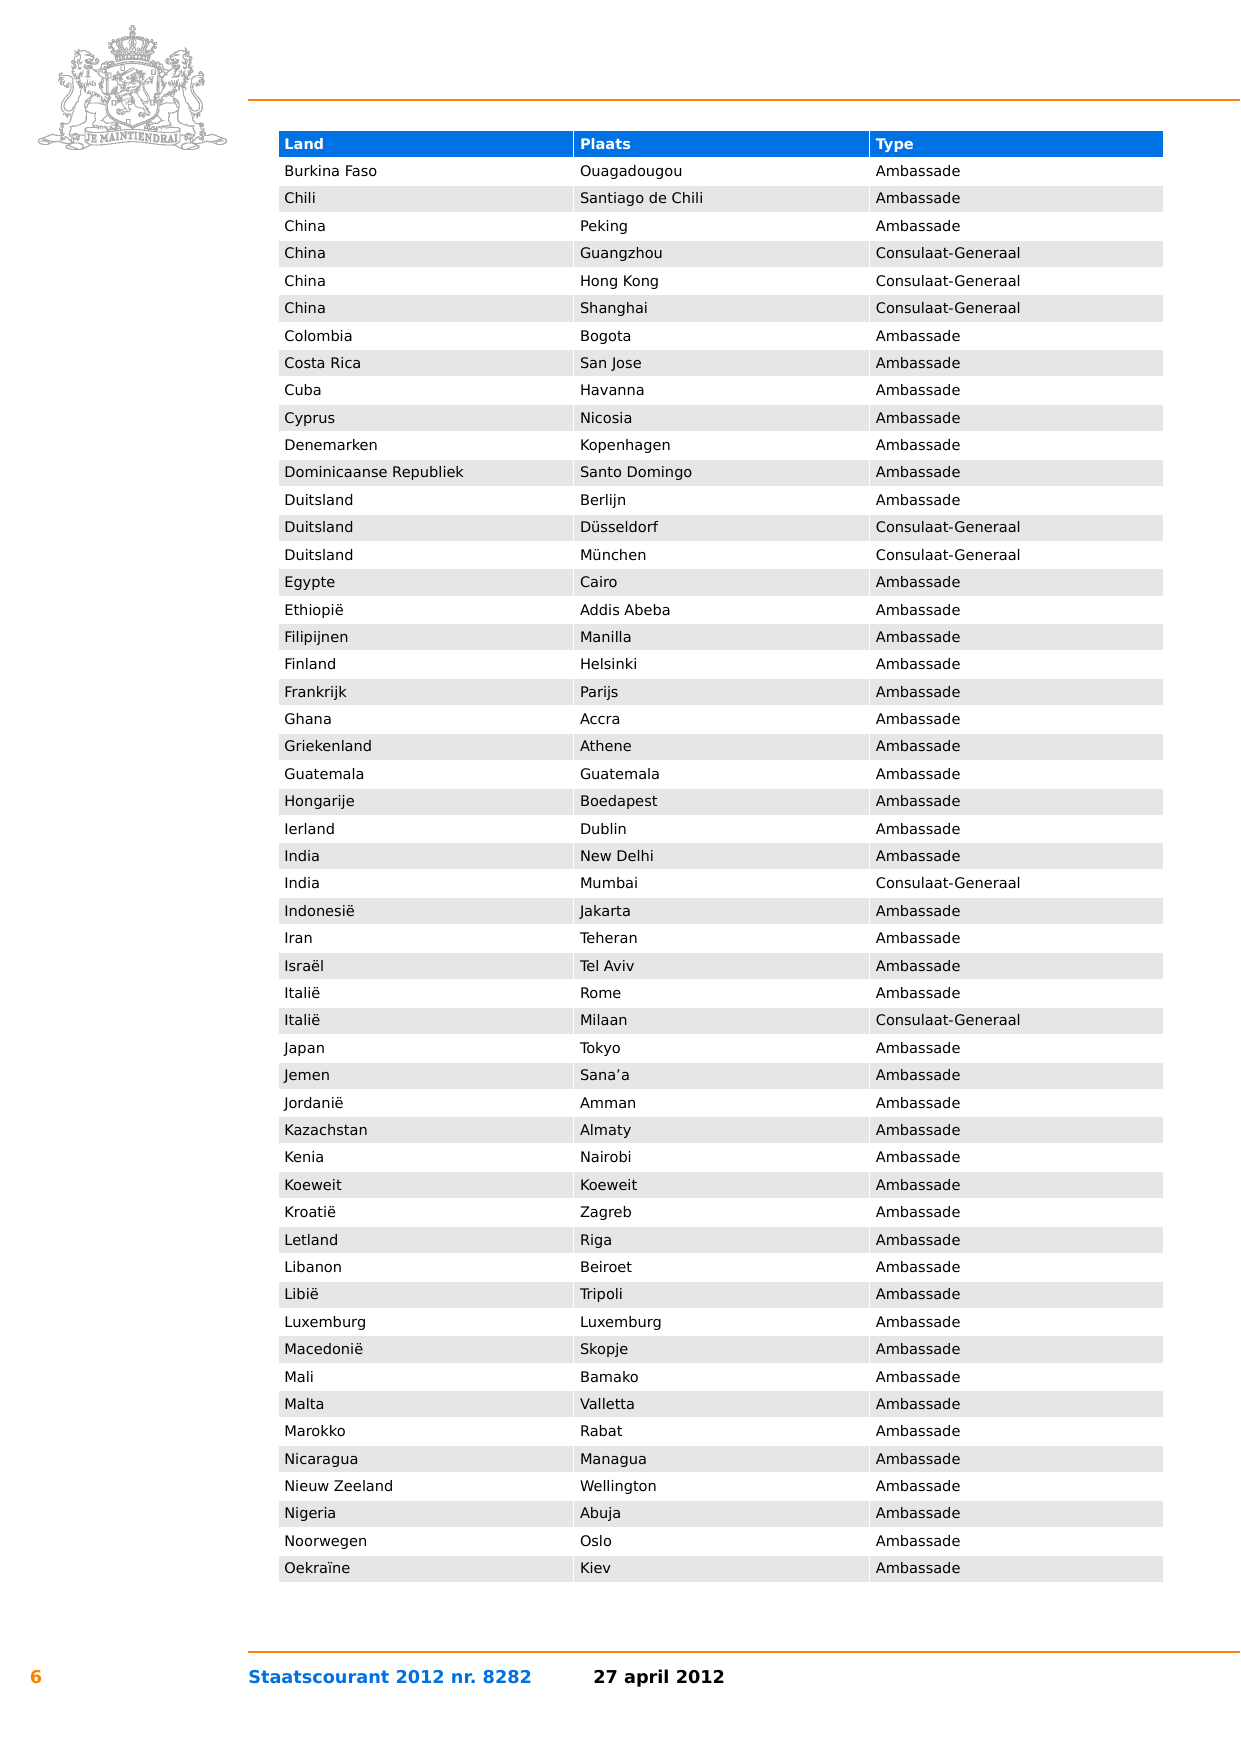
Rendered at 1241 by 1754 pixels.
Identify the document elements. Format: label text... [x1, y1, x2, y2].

table_cell Düsseldorf [574, 515, 869, 541]
table_cell Kopenhagen [574, 432, 869, 459]
table_cell Israël [279, 953, 573, 979]
table_cell Riga [574, 1227, 869, 1253]
table_cell Ambassade [870, 624, 1163, 650]
table_cell Ambassade [870, 734, 1163, 760]
table_cell Mali [279, 1364, 573, 1390]
picture [38, 25, 227, 150]
table_cell Ambassade [870, 706, 1163, 733]
table_cell Ambassade [870, 1172, 1163, 1198]
table_cell Colombia [279, 323, 573, 349]
table_cell Libanon [279, 1254, 573, 1281]
table_cell Valletta [574, 1391, 869, 1417]
table_cell Shanghai [574, 295, 869, 322]
table_cell China [279, 268, 573, 294]
table_cell China [279, 295, 573, 322]
table_cell Japan [279, 1035, 573, 1061]
table_cell Kenia [279, 1145, 573, 1171]
table_cell Teheran [574, 925, 869, 952]
table_cell Nicaragua [279, 1446, 573, 1472]
table_cell Kroatië [279, 1199, 573, 1226]
table_cell Ambassade [870, 1145, 1163, 1171]
table_cell Dominicaanse Republiek [279, 460, 573, 486]
table_header Plaats [574, 131, 869, 157]
table_cell Ambassade [870, 186, 1163, 212]
table_cell München [574, 542, 869, 568]
table_cell Ambassade [870, 323, 1163, 349]
table_cell Tokyo [574, 1035, 869, 1061]
table_cell Guangzhou [574, 241, 869, 267]
table_cell Ambassade [870, 213, 1163, 239]
table_cell Milaan [574, 1008, 869, 1034]
table_cell Guatemala [279, 761, 573, 787]
table_cell Ambassade [870, 816, 1163, 842]
table_cell Ambassade [870, 761, 1163, 787]
table_cell Burkina Faso [279, 158, 573, 185]
table_cell Jemen [279, 1063, 573, 1089]
table_cell China [279, 213, 573, 239]
table_cell Ambassade [870, 1473, 1163, 1500]
table_cell Ambassade [870, 651, 1163, 678]
table_cell Kazachstan [279, 1117, 573, 1143]
table_cell Ambassade [870, 405, 1163, 431]
table_cell Luxemburg [574, 1309, 869, 1335]
table_cell Ierland [279, 816, 573, 842]
table_cell New Delhi [574, 843, 869, 869]
table_cell Zagreb [574, 1199, 869, 1226]
table_cell India [279, 871, 573, 897]
table_cell India [279, 843, 573, 869]
table_cell Havanna [574, 378, 869, 404]
table_cell Consulaat-Generaal [870, 295, 1163, 322]
table_cell Ambassade [870, 1336, 1163, 1363]
table_cell Tel Aviv [574, 953, 869, 979]
table_cell Nicosia [574, 405, 869, 431]
table_cell Hong Kong [574, 268, 869, 294]
table_cell Tripoli [574, 1282, 869, 1308]
table_cell Finland [279, 651, 573, 678]
table_cell Hongarije [279, 789, 573, 815]
table_cell Bogota [574, 323, 869, 349]
table_cell Oekraïne [279, 1556, 573, 1582]
table_cell Addis Abeba [574, 597, 869, 623]
table_cell Wellington [574, 1473, 869, 1500]
table_cell Boedapest [574, 789, 869, 815]
table_cell Ambassade [870, 1199, 1163, 1226]
table_cell Denemarken [279, 432, 573, 459]
table_cell Mumbai [574, 871, 869, 897]
table_cell Ambassade [870, 1391, 1163, 1417]
table_cell Consulaat-Generaal [870, 871, 1163, 897]
table_cell Ambassade [870, 1090, 1163, 1116]
table_cell Ambassade [870, 1282, 1163, 1308]
table_cell Consulaat-Generaal [870, 241, 1163, 267]
table_cell Malta [279, 1391, 573, 1417]
table_cell Koeweit [279, 1172, 573, 1198]
table_cell Ambassade [870, 843, 1163, 869]
table_cell China [279, 241, 573, 267]
table_cell Berlijn [574, 487, 869, 513]
table_cell Oslo [574, 1528, 869, 1554]
table_cell Kiev [574, 1556, 869, 1582]
table_cell Consulaat-Generaal [870, 515, 1163, 541]
table_cell Bamako [574, 1364, 869, 1390]
table_cell Ambassade [870, 980, 1163, 1007]
table_cell Sana’a [574, 1063, 869, 1089]
table_header Land [279, 131, 573, 157]
table_cell Nieuw Zeeland [279, 1473, 573, 1500]
table_cell Italië [279, 1008, 573, 1034]
table_cell Ambassade [870, 597, 1163, 623]
table_cell Santiago de Chili [574, 186, 869, 212]
table_cell Frankrijk [279, 679, 573, 705]
table_cell Ambassade [870, 1117, 1163, 1143]
table_cell Rabat [574, 1419, 869, 1445]
table_cell San Jose [574, 350, 869, 376]
table_cell Nigeria [279, 1501, 573, 1527]
table_cell Consulaat-Generaal [870, 542, 1163, 568]
table_cell Accra [574, 706, 869, 733]
table_cell Ambassade [870, 1501, 1163, 1527]
table_cell Libië [279, 1282, 573, 1308]
table_cell Ambassade [870, 953, 1163, 979]
table_cell Ambassade [870, 1063, 1163, 1089]
table_cell Cuba [279, 378, 573, 404]
table_cell Duitsland [279, 515, 573, 541]
table_cell Ambassade [870, 158, 1163, 185]
table_cell Manilla [574, 624, 869, 650]
table_cell Consulaat-Generaal [870, 268, 1163, 294]
table_cell Beiroet [574, 1254, 869, 1281]
table_cell Egypte [279, 569, 573, 596]
table_cell Athene [574, 734, 869, 760]
table_cell Ambassade [870, 1556, 1163, 1582]
table_cell Cairo [574, 569, 869, 596]
table_cell Helsinki [574, 651, 869, 678]
table_cell Ambassade [870, 1309, 1163, 1335]
table_cell Ambassade [870, 378, 1163, 404]
table_cell Jakarta [574, 898, 869, 924]
table_cell Macedonië [279, 1336, 573, 1363]
table_cell Ambassade [870, 460, 1163, 486]
table_cell Ambassade [870, 350, 1163, 376]
table_cell Iran [279, 925, 573, 952]
table_cell Ambassade [870, 1227, 1163, 1253]
table_cell Guatemala [574, 761, 869, 787]
table_cell Peking [574, 213, 869, 239]
table_cell Ambassade [870, 679, 1163, 705]
table_cell Ambassade [870, 1254, 1163, 1281]
table_cell Nairobi [574, 1145, 869, 1171]
table_cell Almaty [574, 1117, 869, 1143]
table_cell Jordanië [279, 1090, 573, 1116]
table_header Type [870, 131, 1163, 157]
table_cell Ambassade [870, 1364, 1163, 1390]
table_cell Duitsland [279, 487, 573, 513]
table_cell Koeweit [574, 1172, 869, 1198]
table_cell Ethiopië [279, 597, 573, 623]
table_cell Marokko [279, 1419, 573, 1445]
table_cell Ambassade [870, 432, 1163, 459]
table_cell Griekenland [279, 734, 573, 760]
table_cell Consulaat-Generaal [870, 1008, 1163, 1034]
table_cell Chili [279, 186, 573, 212]
table_cell Santo Domingo [574, 460, 869, 486]
table_cell Ambassade [870, 487, 1163, 513]
table_cell Duitsland [279, 542, 573, 568]
table_cell Ambassade [870, 898, 1163, 924]
table_cell Noorwegen [279, 1528, 573, 1554]
table_cell Ambassade [870, 569, 1163, 596]
table_cell Cyprus [279, 405, 573, 431]
table_cell Letland [279, 1227, 573, 1253]
table_cell Ouagadougou [574, 158, 869, 185]
table_cell Managua [574, 1446, 869, 1472]
table_cell Ambassade [870, 925, 1163, 952]
table_cell Ambassade [870, 1419, 1163, 1445]
table_cell Indonesië [279, 898, 573, 924]
table_cell Costa Rica [279, 350, 573, 376]
table_cell Rome [574, 980, 869, 1007]
table_cell Ambassade [870, 1035, 1163, 1061]
table_cell Dublin [574, 816, 869, 842]
table_cell Luxemburg [279, 1309, 573, 1335]
table_cell Parijs [574, 679, 869, 705]
table_cell Amman [574, 1090, 869, 1116]
table_cell Abuja [574, 1501, 869, 1527]
table_cell Ambassade [870, 1528, 1163, 1554]
table_cell Skopje [574, 1336, 869, 1363]
table_cell Ghana [279, 706, 573, 733]
table_cell Ambassade [870, 789, 1163, 815]
table_cell Italië [279, 980, 573, 1007]
table_cell Ambassade [870, 1446, 1163, 1472]
table_cell Filipijnen [279, 624, 573, 650]
